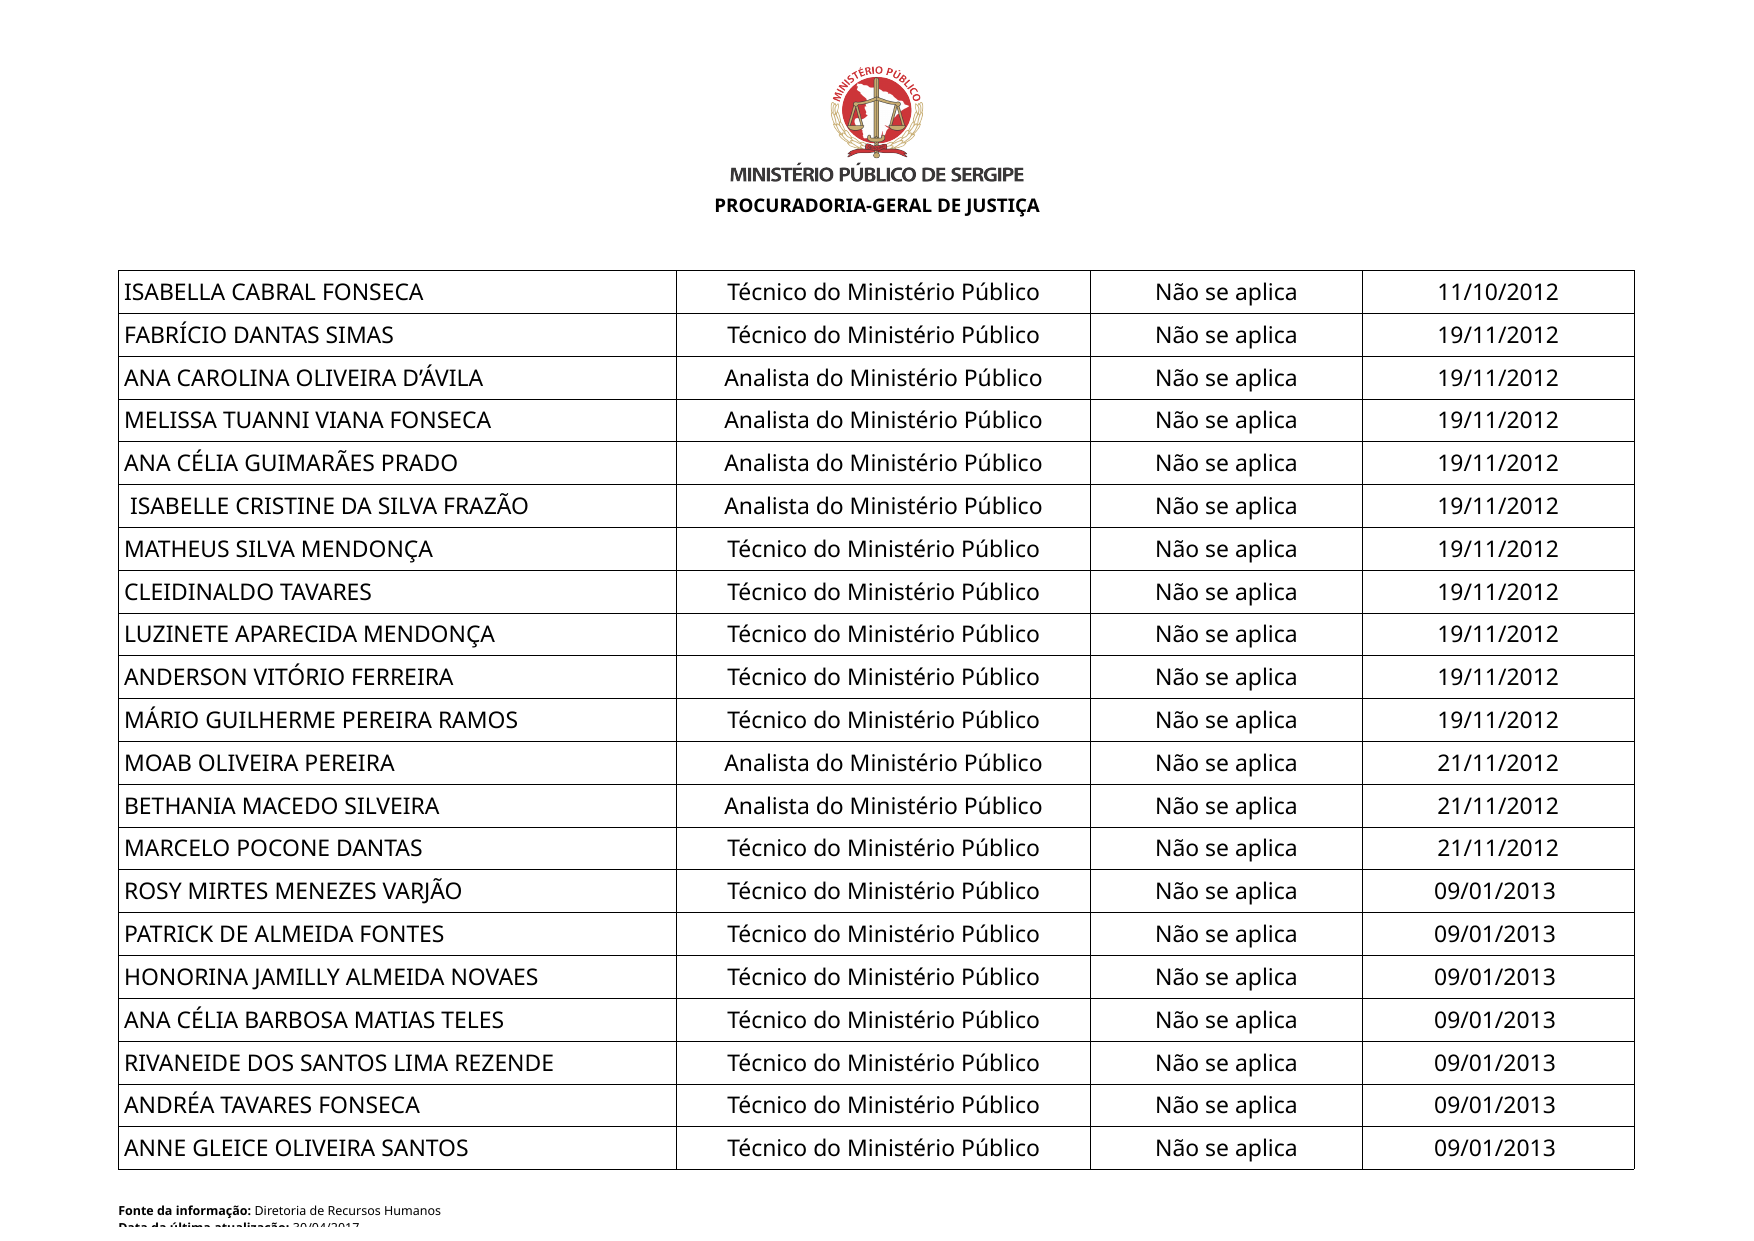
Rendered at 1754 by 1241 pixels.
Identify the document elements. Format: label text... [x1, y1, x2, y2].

table_cell Não se aplica [1091, 400, 1362, 441]
table_cell HONORINA JAMILLY ALMEIDA NOVAES [119, 956, 676, 998]
table_cell 19/11/2012 [1363, 357, 1634, 398]
table_cell Não se aplica [1091, 913, 1362, 955]
table_cell ANA CAROLINA OLIVEIRA D’ÁVILA [119, 357, 676, 398]
table_cell MELISSA TUANNI VIANA FONSECA [119, 400, 676, 441]
table_cell MARCELO POCONE DANTAS [119, 828, 676, 869]
table_cell MÁRIO GUILHERME PEREIRA RAMOS [119, 699, 676, 741]
table_cell 09/01/2013 [1363, 1042, 1634, 1083]
table_cell ROSY MIRTES MENEZES VARJÃO [119, 870, 676, 912]
table_cell 09/01/2013 [1363, 913, 1634, 955]
table_cell Técnico do Ministério Público [677, 271, 1090, 313]
table_cell 19/11/2012 [1363, 614, 1634, 655]
table_cell Não se aplica [1091, 742, 1362, 784]
table_cell Técnico do Ministério Público [677, 314, 1090, 356]
table_cell Não se aplica [1091, 785, 1362, 827]
table_cell Não se aplica [1091, 699, 1362, 741]
table_cell 19/11/2012 [1363, 314, 1634, 356]
table_cell 09/01/2013 [1363, 1085, 1634, 1126]
table_cell 09/01/2013 [1363, 956, 1634, 998]
table_cell FABRÍCIO DANTAS SIMAS [119, 314, 676, 356]
table_cell Técnico do Ministério Público [677, 528, 1090, 570]
table_cell Técnico do Ministério Público [677, 614, 1090, 655]
table_cell 21/11/2012 [1363, 828, 1634, 869]
table_cell Não se aplica [1091, 1042, 1362, 1083]
table_cell PATRICK DE ALMEIDA FONTES [119, 913, 676, 955]
table_cell 19/11/2012 [1363, 400, 1634, 441]
table_cell Não se aplica [1091, 656, 1362, 698]
table_cell ANNE GLEICE OLIVEIRA SANTOS [119, 1127, 676, 1169]
table_cell Técnico do Ministério Público [677, 913, 1090, 955]
table_cell Não se aplica [1091, 442, 1362, 484]
table_cell Não se aplica [1091, 1085, 1362, 1126]
table_cell 11/10/2012 [1363, 271, 1634, 313]
table_cell 09/01/2013 [1363, 870, 1634, 912]
table_cell ANDERSON VITÓRIO FERREIRA [119, 656, 676, 698]
table_cell Técnico do Ministério Público [677, 1085, 1090, 1126]
table_cell Analista do Ministério Público [677, 785, 1090, 827]
table_cell Não se aplica [1091, 357, 1362, 398]
table_cell Não se aplica [1091, 528, 1362, 570]
table_cell 19/11/2012 [1363, 485, 1634, 527]
table_cell 21/11/2012 [1363, 785, 1634, 827]
table_cell 09/01/2013 [1363, 999, 1634, 1041]
table_cell 21/11/2012 [1363, 742, 1634, 784]
table_cell 19/11/2012 [1363, 656, 1634, 698]
table_cell Técnico do Ministério Público [677, 1127, 1090, 1169]
table_cell Não se aplica [1091, 1127, 1362, 1169]
table_cell Técnico do Ministério Público [677, 1042, 1090, 1083]
table_cell ISABELLE CRISTINE DA SILVA FRAZÃO [119, 485, 676, 527]
table_cell Técnico do Ministério Público [677, 699, 1090, 741]
table_cell Não se aplica [1091, 314, 1362, 356]
table_cell Técnico do Ministério Público [677, 828, 1090, 869]
table_cell Técnico do Ministério Público [677, 999, 1090, 1041]
table_cell ANA CÉLIA GUIMARÃES PRADO [119, 442, 676, 484]
table_cell Analista do Ministério Público [677, 442, 1090, 484]
table_cell 19/11/2012 [1363, 528, 1634, 570]
table_cell Não se aplica [1091, 956, 1362, 998]
table_cell CLEIDINALDO TAVARES [119, 571, 676, 612]
table_cell Analista do Ministério Público [677, 742, 1090, 784]
table_cell LUZINETE APARECIDA MENDONÇA [119, 614, 676, 655]
table_cell RIVANEIDE DOS SANTOS LIMA REZENDE [119, 1042, 676, 1083]
table_cell Técnico do Ministério Público [677, 870, 1090, 912]
table_cell 19/11/2012 [1363, 571, 1634, 612]
picture [730, 66, 1024, 185]
table_cell Não se aplica [1091, 828, 1362, 869]
table_cell Analista do Ministério Público [677, 400, 1090, 441]
table_cell ANA CÉLIA BARBOSA MATIAS TELES [119, 999, 676, 1041]
table_cell Técnico do Ministério Público [677, 956, 1090, 998]
table_cell Técnico do Ministério Público [677, 656, 1090, 698]
table_cell 09/01/2013 [1363, 1127, 1634, 1169]
table_cell Analista do Ministério Público [677, 357, 1090, 398]
table_cell MOAB OLIVEIRA PEREIRA [119, 742, 676, 784]
table_cell ANDRÉA TAVARES FONSECA [119, 1085, 676, 1126]
table_cell Não se aplica [1091, 485, 1362, 527]
table_cell 19/11/2012 [1363, 442, 1634, 484]
table_cell MATHEUS SILVA MENDONÇA [119, 528, 676, 570]
table_cell Não se aplica [1091, 271, 1362, 313]
table_cell Não se aplica [1091, 571, 1362, 612]
table_cell Não se aplica [1091, 614, 1362, 655]
table_cell ISABELLA CABRAL FONSECA [119, 271, 676, 313]
table_cell BETHANIA MACEDO SILVEIRA [119, 785, 676, 827]
table_cell Não se aplica [1091, 999, 1362, 1041]
table_cell Não se aplica [1091, 870, 1362, 912]
table_cell 19/11/2012 [1363, 699, 1634, 741]
table_cell Analista do Ministério Público [677, 485, 1090, 527]
table_cell Técnico do Ministério Público [677, 571, 1090, 612]
